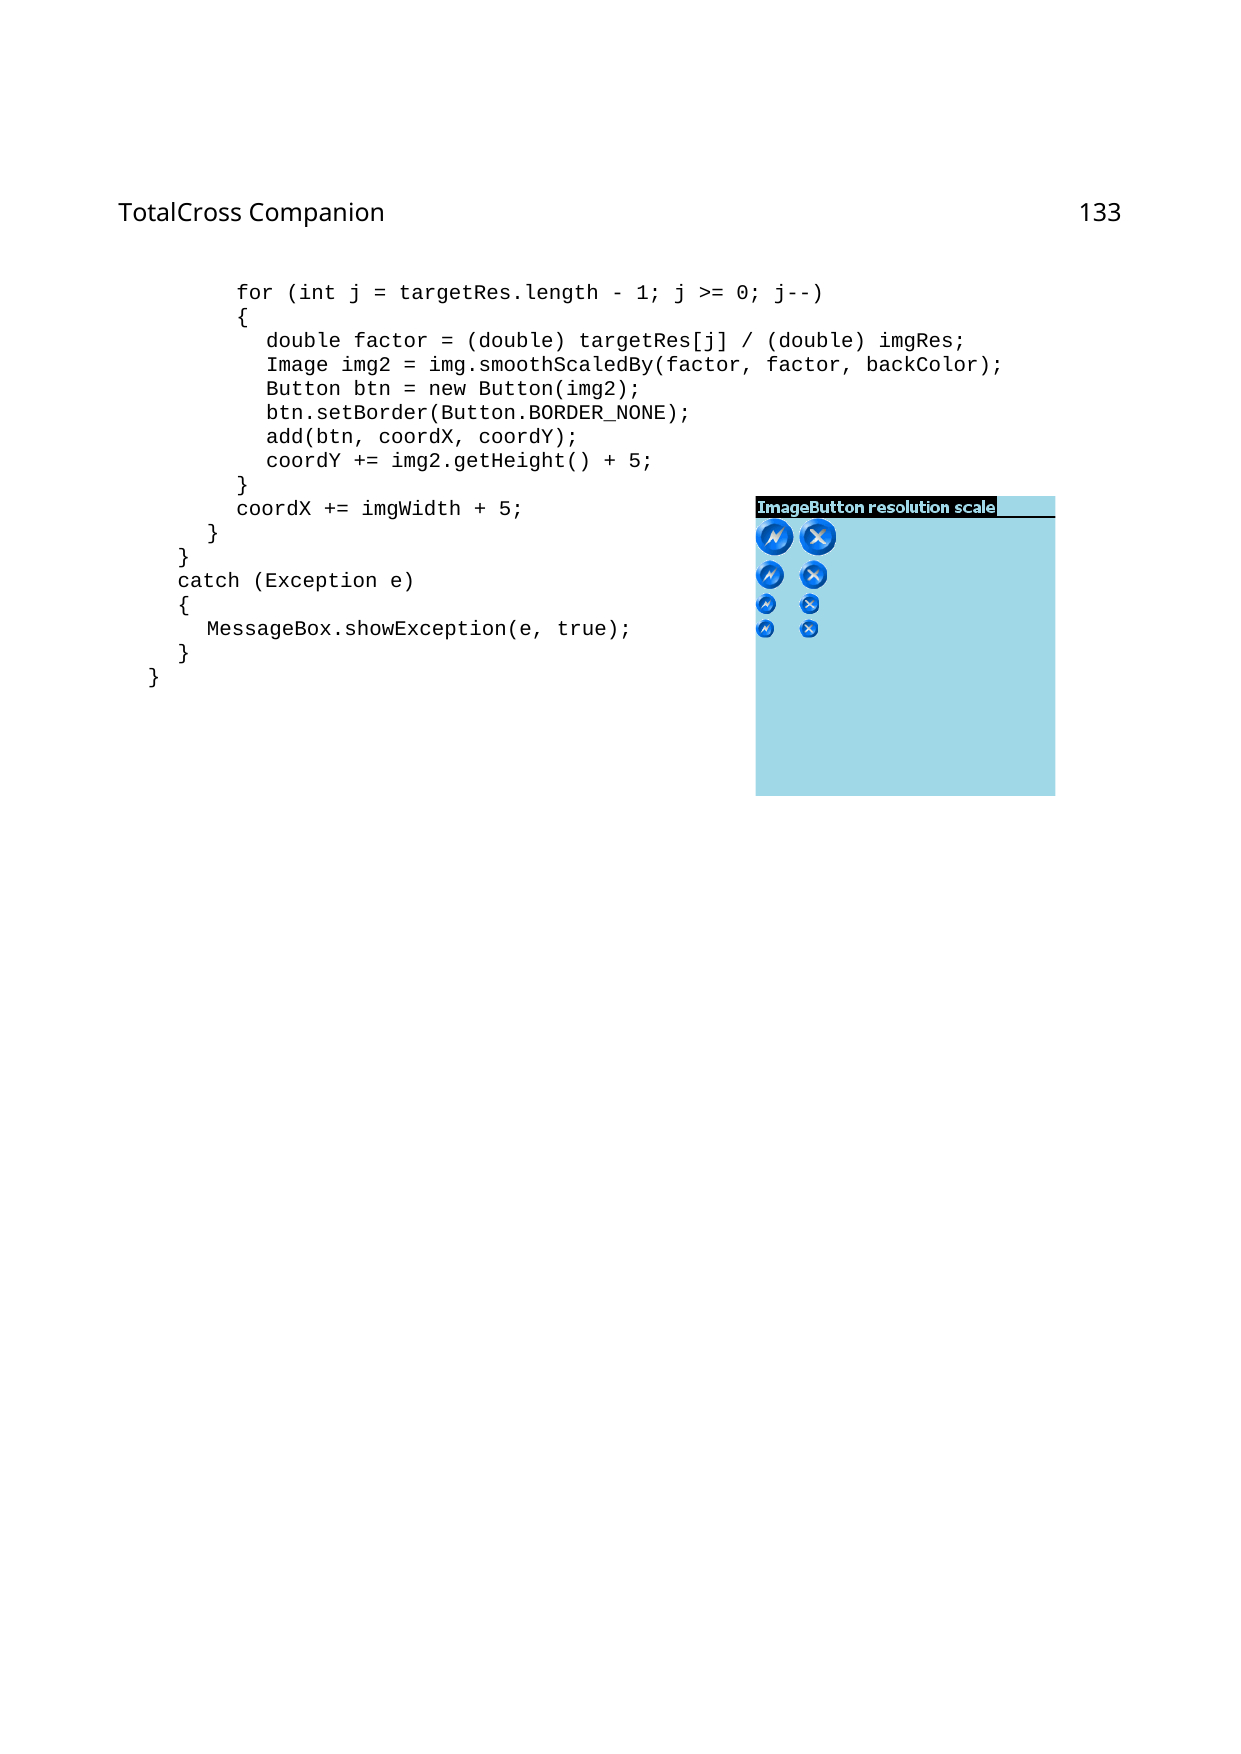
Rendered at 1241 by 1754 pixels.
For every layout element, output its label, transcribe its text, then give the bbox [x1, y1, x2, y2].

text [1056, 594, 1122, 618]
text Button btn = new Button(img2); [118, 378, 1122, 402]
text [1056, 618, 1122, 642]
text } [118, 666, 755, 689]
text [1056, 546, 1122, 570]
text for (int j = targetRes.length - 1; j >= 0; j--) [118, 282, 1122, 306]
text MessageBox.showException(e, true); [118, 618, 755, 642]
text [1056, 522, 1122, 546]
text } [118, 474, 1122, 498]
picture [755, 496, 1056, 796]
text } [118, 546, 755, 570]
text btn.setBorder(Button.BORDER_NONE); [118, 402, 1122, 426]
text } [118, 642, 755, 666]
text double factor = (double) targetRes[j] / (double) imgRes; [118, 330, 1122, 354]
text [1056, 570, 1122, 594]
text } [118, 522, 755, 546]
text [1056, 642, 1122, 666]
text add(btn, coordX, coordY); [118, 426, 1122, 450]
text { [118, 306, 1122, 330]
text Image img2 = img.smoothScaledBy(factor, factor, backColor); [118, 354, 1122, 378]
text coordY += img2.getHeight() + 5; [118, 450, 1122, 474]
text coordX += imgWidth + 5; [118, 498, 755, 522]
text { [118, 594, 755, 618]
text [1056, 498, 1122, 522]
text [1056, 666, 1122, 689]
text catch (Exception e) [118, 570, 755, 594]
